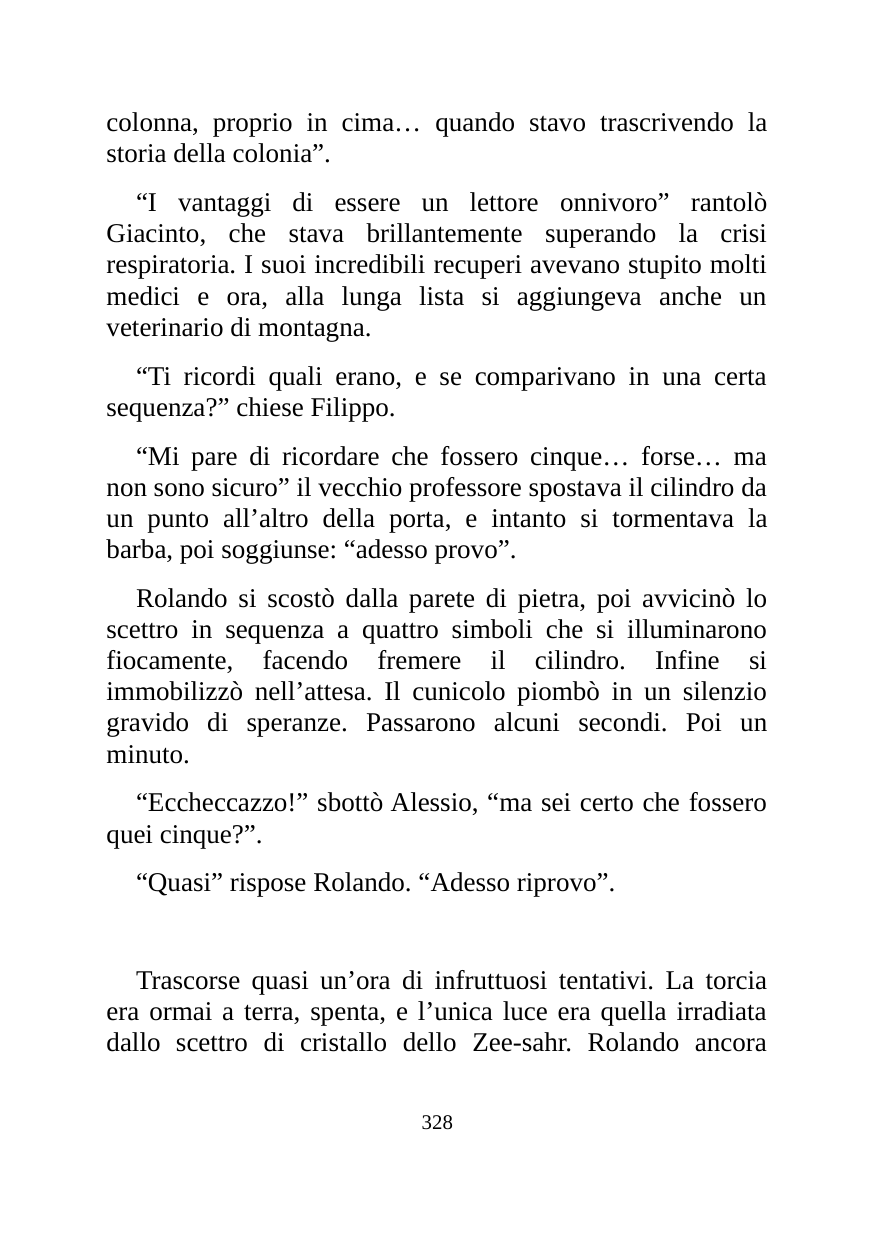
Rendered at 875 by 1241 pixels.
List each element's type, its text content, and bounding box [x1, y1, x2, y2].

text colonna, proprio in cima… quando stavo trascrivendo la storia della colonia”. [106, 106, 768, 168]
text Trascorse quasi un’ora di infruttuosi tentativi. La torcia era ormai a terra, spenta, e l’unica luce era quella irradiata dallo scettro di cristallo dello Zee-sahr. Rolando ancora [106, 964, 768, 1058]
text “Eccheccazzo!” sbottò Alessio, “ma sei certo che fossero quei cinque?”. [106, 787, 768, 849]
text Rolando si scostò dalla parete di pietra, poi avvicinò lo scettro in sequenza a quattro simboli che si illuminarono fiocamente, facendo fremere il cilindro. Infine si immobilizzò nell’attesa. Il cunicolo piombò in un silenzio gravido di speranze. Passarono alcuni secondi. Poi un minuto. [106, 582, 768, 769]
text “Mi pare di ricordare che fossero cinque… forse… ma non sono sicuro” il vecchio professore spostava il cilindro da un punto all’altro della porta, e intanto si tormentava la barba, poi soggiunse: “adesso provo”. [106, 440, 768, 564]
text “Ti ricordi quali erano, e se comparivano in una certa sequenza?” chiese Filippo. [106, 360, 768, 422]
text “Quasi” rispose Rolando. “Adesso riprovo”. [106, 867, 768, 898]
text “I vantaggi di essere un lettore onnivoro” rantolò Giacinto, che stava brillantemente superando la crisi respiratoria. I suoi incredibili recuperi avevano stupito molti medici e ora, alla lunga lista si aggiungeva anche un veterinario di montagna. [106, 186, 768, 342]
